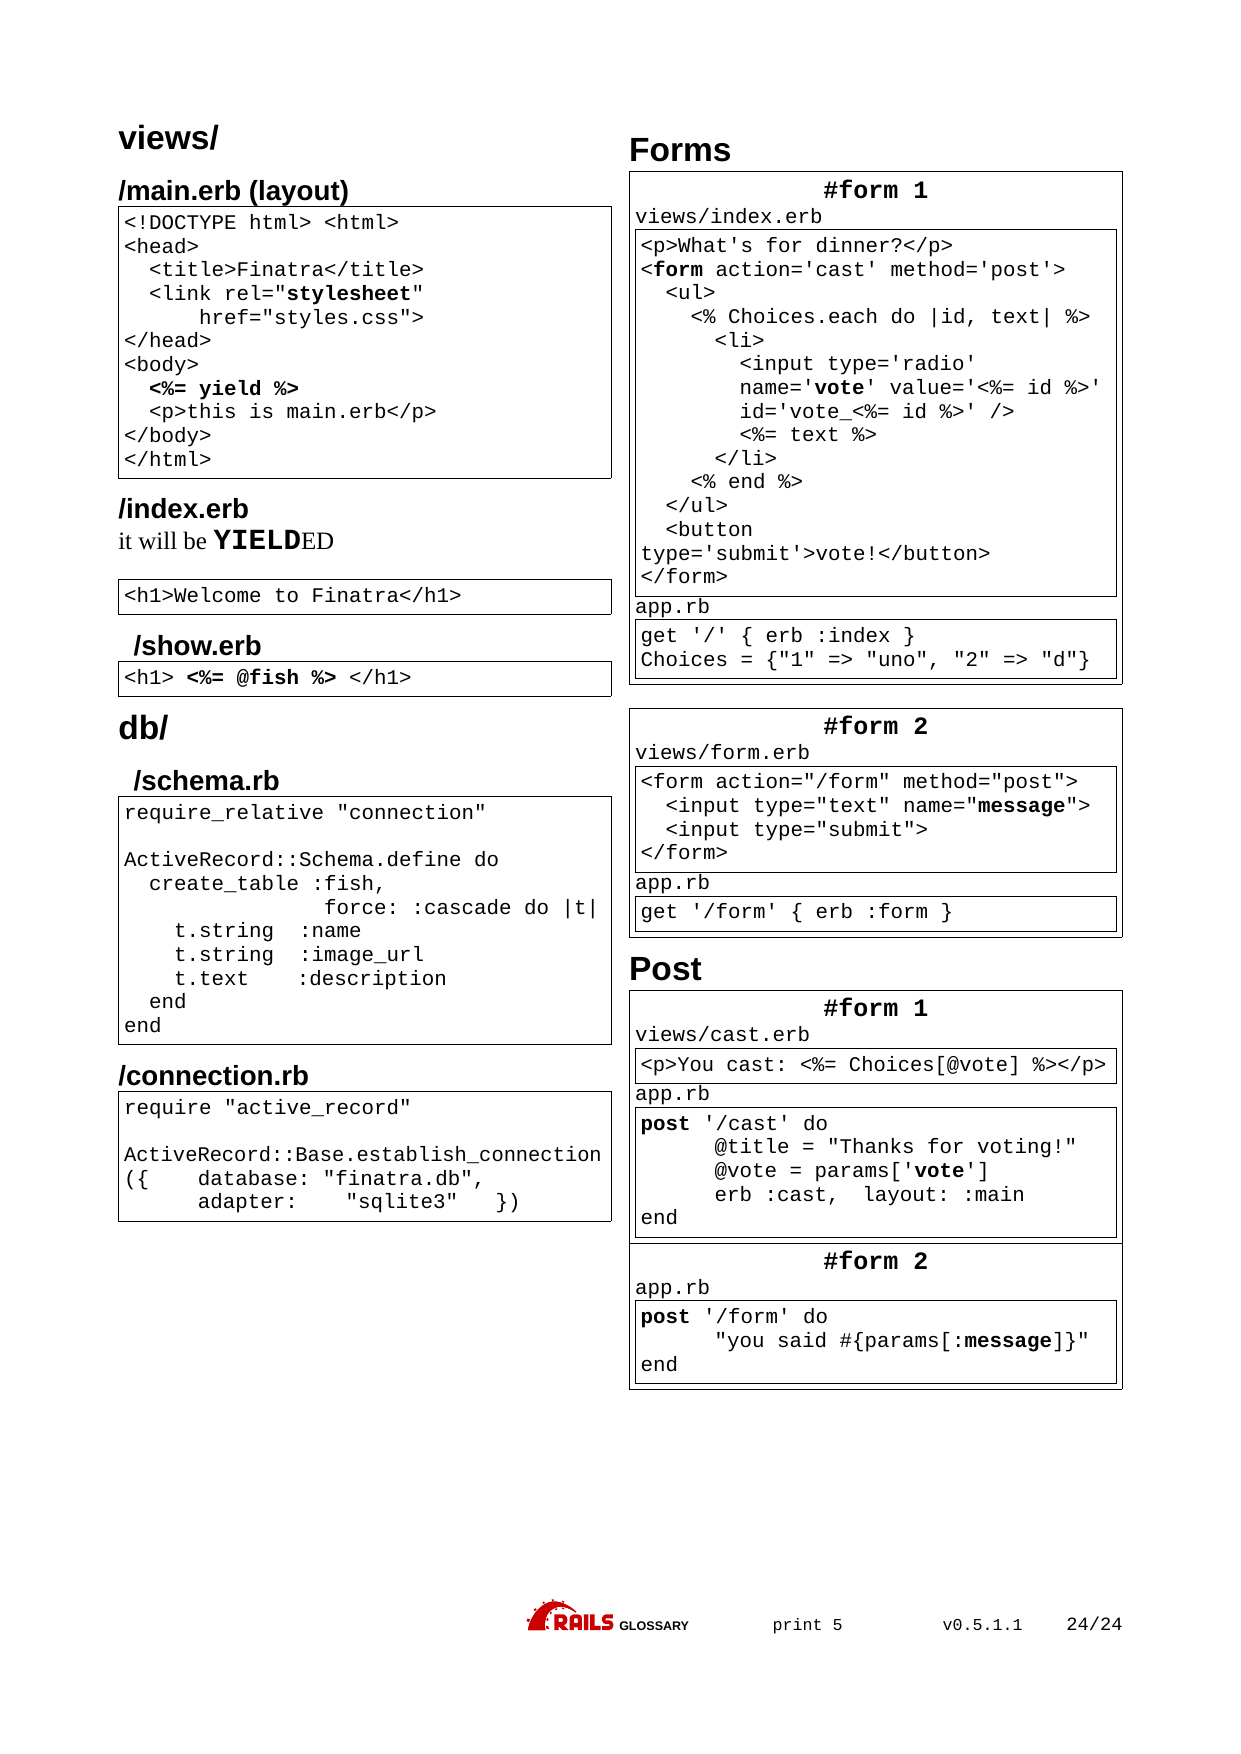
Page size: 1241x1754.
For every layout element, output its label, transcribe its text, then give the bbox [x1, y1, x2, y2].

subtitle /schema.rb [118, 764, 611, 796]
subtitle /main.erb (layout) [118, 174, 611, 206]
table_header post '/cast' do @title = "Thanks for voting!" @vote = params['vote'] erb :cast, layout: :main end [636, 1108, 1116, 1237]
table_header require "active_record" ActiveRecord::Base.establish_connection({ database: "finatra.db", adapter: "sqlite3" }) [119, 1092, 611, 1221]
table_header #form 2 views/form.erb app.rb [630, 709, 1122, 937]
table_header <form action="/form" method="post"> <input type="text" name="message"> <input type="submit"> </form> [636, 767, 1116, 872]
table_header <h1>Welcome to Finatra</h1> [119, 580, 611, 614]
table_cell #form 2 app.rb [630, 1244, 1122, 1389]
table_header #form 1 views/index.erb app.rb [630, 172, 1122, 684]
subtitle /connection.rb [118, 1059, 611, 1091]
subtitle /index.erb [118, 493, 611, 525]
subtitle views/ [118, 118, 611, 157]
table_header get '/form' { erb :form } [636, 897, 1116, 931]
table_header <p>You cast: <%= Choices[@vote] %></p> [636, 1049, 1116, 1083]
subtitle /show.erb [118, 629, 611, 661]
subtitle Forms [629, 130, 1122, 168]
table_header get '/' { erb :index } Choices = {"1" => "uno", "2" => "d"} [636, 620, 1116, 678]
subtitle Post [629, 948, 1122, 987]
text it will be YIELDED [118, 525, 611, 558]
subtitle db/ [118, 708, 611, 747]
table_header require_relative "connection" ActiveRecord::Schema.define do create_table :fish, force: :cascade do |t| t.string :name t.string :image_url t.text :description end end [119, 797, 611, 1044]
table_header <p>What's for dinner?</p> <form action='cast' method='post'> <ul> <% Choices.each do |id, text| %> <li> <input type='radio' name='vote' value='<%= id %>' id='vote_<%= id %>' /> <%= text %> </li> <% end %> </ul> <button type='submit'>vote!</button> </form> [636, 230, 1116, 596]
table_header #form 1 views/cast.erb app.rb [630, 991, 1122, 1243]
table_header <!DOCTYPE html> <html> <head> <title>Finatra</title> <link rel="stylesheet" href="styles.css"> </head> <body> <%= yield %> <p>this is main.erb</p> </body> </html> [119, 207, 611, 478]
table_header <h1> <%= @fish %> </h1> [119, 662, 611, 696]
table_header post '/form' do "you said #{params[:message]}" end [636, 1301, 1116, 1383]
